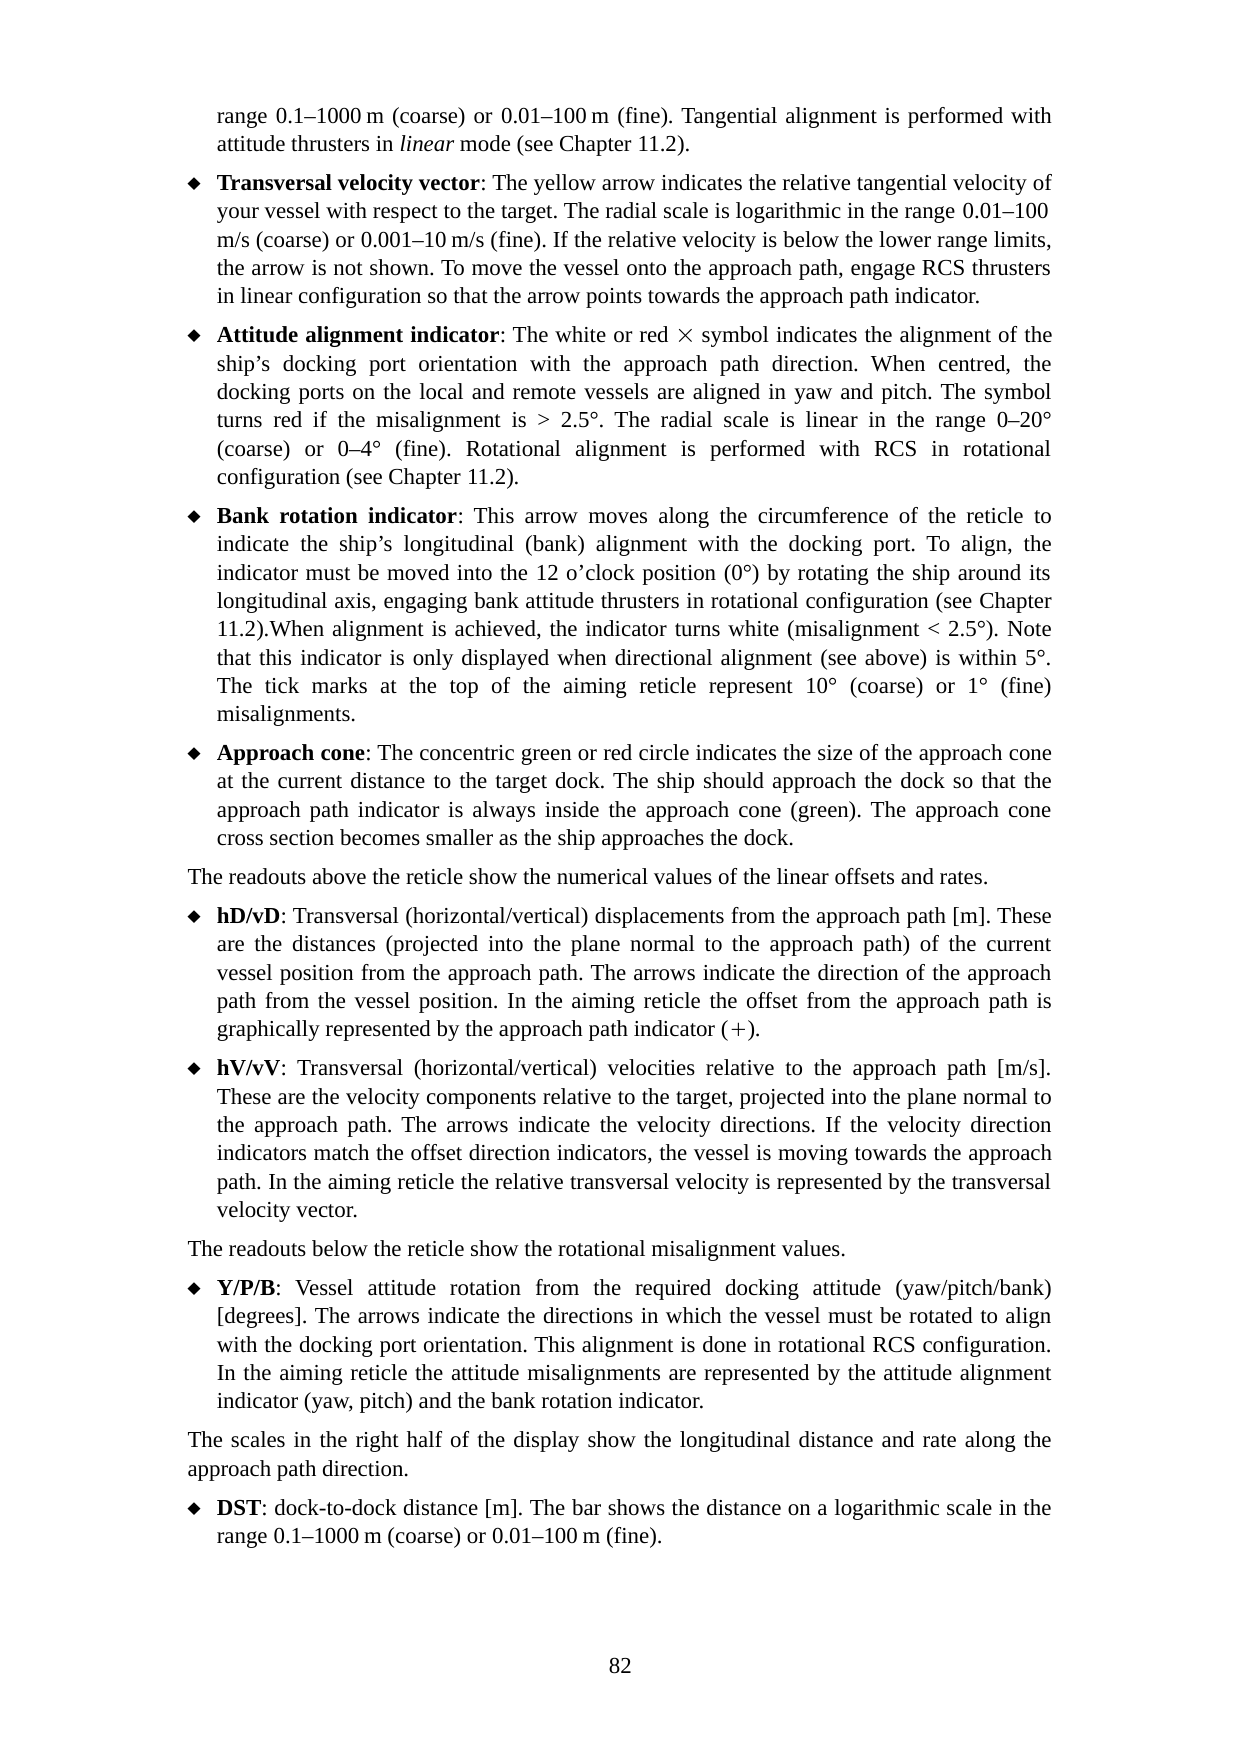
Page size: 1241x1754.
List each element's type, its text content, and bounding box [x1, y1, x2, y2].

list hV/vV: Transversal (horizontal/vertical) velocities relative to the approach path [m/s]. These are the velocity components relative to the target, projected into the plane normal to the approach path. The arrows indicate the velocity directions. If the velocity direction indicators match the offset direction indicators, the vessel is moving towards the approach path. In the aiming reticle the relative transversal velocity is represented by the transversal velocity vector. [187, 1053, 1053, 1223]
text The scales in the right half of the display show the longitudinal distance and rate along the approach path direction. [187, 1425, 1053, 1482]
list hD/vD: Transversal (horizontal/vertical) displacements from the approach path [m]. These are the distances (projected into the plane normal to the approach path) of the current vessel position from the approach path. The arrows indicate the direction of the approach path from the vessel position. In the aiming reticle the offset from the approach path is graphically represented by the approach path indicator (). [187, 901, 1053, 1042]
text The readouts below the reticle show the rotational misalignment values. [187, 1234, 1053, 1262]
list Approach cone: The concentric green or red circle indicates the size of the approach cone at the current distance to the target dock. The ship should approach the dock so that the approach path indicator is always inside the approach cone (green). The approach cone cross section becomes smaller as the ship approaches the dock. [187, 738, 1053, 851]
list Attitude alignment indicator: The white or red × symbol indicates the alignment of the ship’s docking port orientation with the approach path direction. When centred, the docking ports on the local and remote vessels are aligned in yaw and pitch. The symbol turns red if the misalignment is > 2.5°. The radial scale is linear in the range 0–20° (coarse) or 0–4° (fine). Rotational alignment is performed with RCS in rotational configuration (see Chapter 11.2). [187, 320, 1053, 490]
list DST: dock-to-dock distance [m]. The bar shows the distance on a logarithmic scale in the range 0.1–1000 m (coarse) or 0.01–100 m (fine). [187, 1492, 1053, 1549]
list Transversal velocity vector: The yellow arrow indicates the relative tangential velocity of your vessel with respect to the target. The radial scale is logarithmic in the range 0.01–100 m/s (coarse) or 0.001–10 m/s (fine). If the relative velocity is below the lower range limits, the arrow is not shown. To move the vessel onto the approach path, engage RCS thrusters in linear configuration so that the arrow points towards the approach path indicator. [187, 168, 1053, 309]
list range 0.1–1000 m (coarse) or 0.01–100 m (fine). Tangential alignment is performed with attitude thrusters in linear mode (see Chapter 11.2). [187, 100, 1053, 157]
list Bank rotation indicator: This arrow moves along the circumference of the reticle to indicate the ship’s longitudinal (bank) alignment with the docking port. To align, the indicator must be moved into the 12 o’clock position (0°) by rotating the ship around its longitudinal axis, engaging bank attitude thrusters in rotational configuration (see Chapter 11.2).When alignment is achieved, the indicator turns white (misalignment < 2.5°). Note that this indicator is only displayed when directional alignment (see above) is within 5°. The tick marks at the top of the aiming reticle represent 10° (coarse) or 1° (fine) misalignments. [187, 501, 1053, 727]
text The readouts above the reticle show the numerical values of the linear offsets and rates. [187, 862, 1053, 890]
list Y/P/B: Vessel attitude rotation from the required docking attitude (yaw/pitch/bank) [degrees]. The arrows indicate the directions in which the vessel must be rotated to align with the docking port orientation. This alignment is done in rotational RCS configuration. In the aiming reticle the attitude misalignments are represented by the attitude alignment indicator (yaw, pitch) and the bank rotation indicator. [187, 1273, 1053, 1414]
